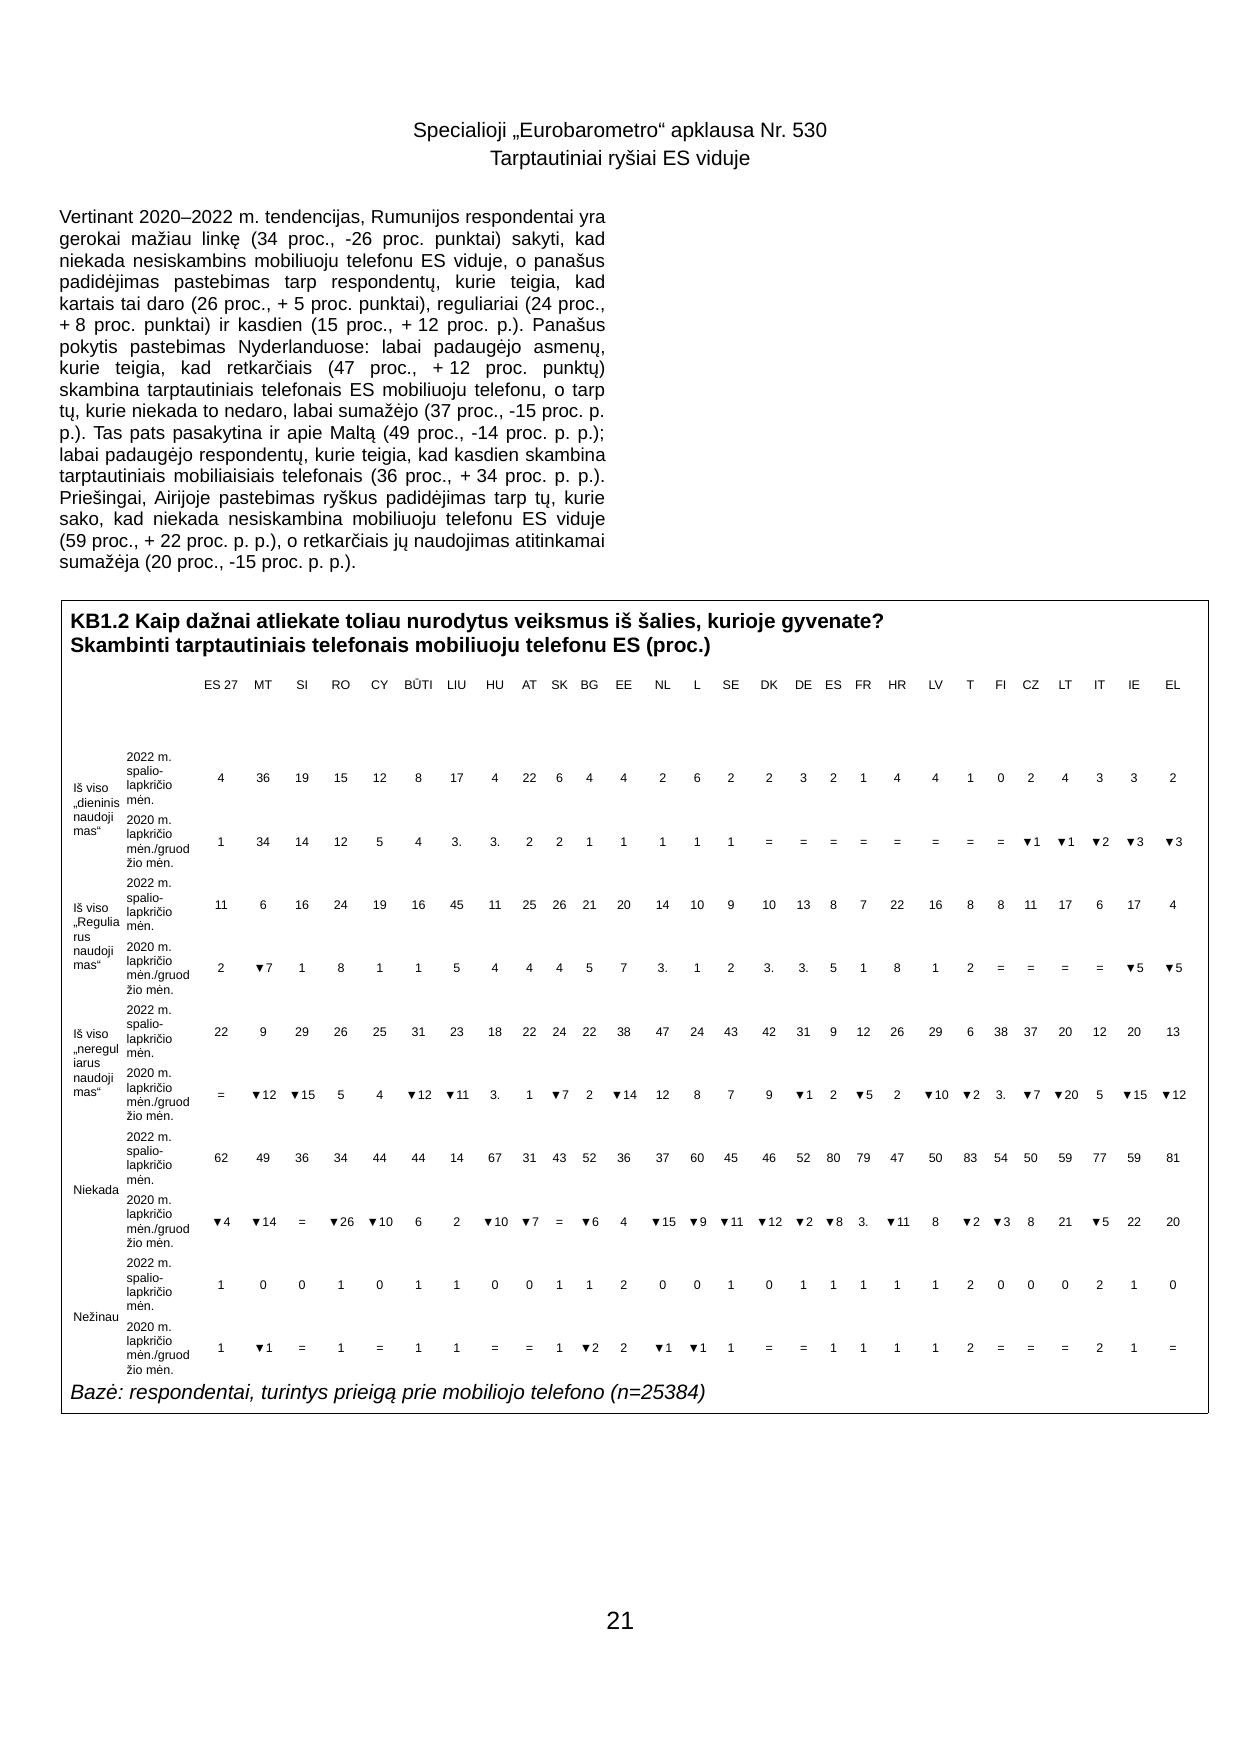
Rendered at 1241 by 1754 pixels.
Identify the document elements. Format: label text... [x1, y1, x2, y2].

table_cell [789, 714, 818, 746]
table_cell 2 [818, 1063, 848, 1126]
table_cell [604, 714, 643, 746]
table_cell 14 [643, 873, 682, 936]
table_cell 2 [878, 1063, 916, 1126]
table_cell 3. [475, 810, 514, 873]
table_cell 1 [789, 1253, 818, 1316]
table_cell 2 [955, 1316, 986, 1380]
table_cell 26 [544, 873, 574, 936]
table_header AT [514, 657, 544, 714]
table_header FI [986, 657, 1016, 714]
table_cell ▼2 [955, 1190, 986, 1253]
table_cell 5 [574, 936, 604, 1000]
table_header CY [360, 657, 399, 714]
table_cell 31 [789, 1000, 818, 1063]
table_cell 1 [878, 1316, 916, 1380]
table_cell 1 [399, 1253, 438, 1316]
table_header RO [321, 657, 360, 714]
table_cell 12 [848, 1000, 878, 1063]
table_cell 12 [360, 746, 399, 810]
table_cell 2022 m. spalio-lapkričio mėn. [124, 1253, 198, 1316]
table_cell 25 [360, 1000, 399, 1063]
table_cell 5 [438, 936, 475, 1000]
table_cell 50 [916, 1126, 955, 1190]
table_cell 7 [712, 1063, 749, 1126]
table_cell Iš viso „Reguliarus naudojimas“ [70, 873, 123, 1000]
table_cell [682, 714, 712, 746]
table_cell 9 [750, 1063, 788, 1126]
table_cell [283, 714, 321, 746]
table_cell = [750, 1316, 788, 1380]
table_cell 31 [514, 1126, 544, 1190]
table_header [124, 657, 198, 714]
table_cell 34 [244, 810, 282, 873]
table_cell 67 [475, 1126, 514, 1190]
table_cell ▼11 [878, 1190, 916, 1253]
table_cell ▼1 [789, 1063, 818, 1126]
table_header T [955, 657, 986, 714]
table_cell 8 [682, 1063, 712, 1126]
table_cell 13 [1153, 1000, 1192, 1063]
table_cell ▼2 [789, 1190, 818, 1253]
table_cell 1 [321, 1253, 360, 1316]
table_cell 1 [438, 1253, 475, 1316]
table_cell 2 [198, 936, 243, 1000]
table_cell 1 [878, 1253, 916, 1316]
table_cell 43 [712, 1000, 749, 1063]
table_header [70, 657, 123, 714]
table_header DK [750, 657, 788, 714]
table_header IE [1115, 657, 1153, 714]
table_cell 44 [360, 1126, 399, 1190]
table_cell [986, 714, 1016, 746]
table_header LIU [438, 657, 475, 714]
table_cell 79 [848, 1126, 878, 1190]
table_cell ▼1 [682, 1316, 712, 1380]
table_cell 6 [544, 746, 574, 810]
table_cell 15 [321, 746, 360, 810]
table_cell ▼12 [1153, 1063, 1192, 1126]
table_cell ▼5 [848, 1063, 878, 1126]
table_cell ▼26 [321, 1190, 360, 1253]
table_cell ▼15 [283, 1063, 321, 1126]
table_cell 4 [399, 810, 438, 873]
table_cell 25 [514, 873, 544, 936]
table_cell 1 [399, 1316, 438, 1380]
table_cell [198, 714, 243, 746]
table_cell 5 [321, 1063, 360, 1126]
table_cell 83 [955, 1126, 986, 1190]
table_cell 2 [604, 1316, 643, 1380]
table_cell [514, 714, 544, 746]
table_cell 21 [1046, 1190, 1084, 1253]
table_cell ▼14 [604, 1063, 643, 1126]
table_cell 19 [360, 873, 399, 936]
table_cell Niekada [70, 1126, 123, 1253]
table_cell 20 [1115, 1000, 1153, 1063]
table_cell 4 [544, 936, 574, 1000]
table_cell = [789, 810, 818, 873]
table_cell 2022 m. spalio-lapkričio mėn. [124, 873, 198, 936]
table_header ES [818, 657, 848, 714]
table_cell ▼11 [438, 1063, 475, 1126]
table_cell 36 [244, 746, 282, 810]
table_cell 1 [682, 810, 712, 873]
table_cell 49 [244, 1126, 282, 1190]
table_cell 42 [750, 1000, 788, 1063]
table_cell 2020 m. lapkričio mėn./gruodžio mėn. [124, 1190, 198, 1253]
table_cell 8 [878, 936, 916, 1000]
table_cell ▼6 [574, 1190, 604, 1253]
table_cell 29 [283, 1000, 321, 1063]
table_cell 1 [916, 936, 955, 1000]
table_cell 3. [475, 1063, 514, 1126]
table_cell 1 [604, 810, 643, 873]
table_header BG [574, 657, 604, 714]
table_cell 29 [916, 1000, 955, 1063]
table_cell 22 [514, 1000, 544, 1063]
table_cell 2 [818, 746, 848, 810]
table_cell 3. [643, 936, 682, 1000]
table_header NL [643, 657, 682, 714]
table_cell 18 [475, 1000, 514, 1063]
table_cell 11 [475, 873, 514, 936]
table_cell 43 [544, 1126, 574, 1190]
table_cell = [514, 1316, 544, 1380]
table_cell 47 [878, 1126, 916, 1190]
table_cell 45 [438, 873, 475, 936]
table_cell 22 [574, 1000, 604, 1063]
table_cell 12 [1085, 1000, 1114, 1063]
table_cell ▼5 [1085, 1190, 1114, 1253]
table_cell 2 [712, 936, 749, 1000]
table_cell 26 [878, 1000, 916, 1063]
table_cell 1 [712, 810, 749, 873]
table_cell 2020 m. lapkričio mėn./gruodžio mėn. [124, 1063, 198, 1126]
table_cell 3. [750, 936, 788, 1000]
table_cell 1 [283, 936, 321, 1000]
table_cell 8 [399, 746, 438, 810]
table_cell ▼10 [360, 1190, 399, 1253]
table_cell 2 [1153, 746, 1192, 810]
table_cell 4 [878, 746, 916, 810]
table_cell ▼10 [916, 1063, 955, 1126]
text KB1.2 Kaip dažnai atliekate toliau nurodytus veiksmus iš šalies, kurioje gyvenate? [70, 609, 1199, 633]
table_cell ▼15 [1115, 1063, 1153, 1126]
table_cell 0 [682, 1253, 712, 1316]
table_cell 3 [1115, 746, 1153, 810]
table_cell ▼7 [544, 1063, 574, 1126]
table_cell = [1046, 936, 1084, 1000]
table_cell 3 [1085, 746, 1114, 810]
table_cell ▼7 [514, 1190, 544, 1253]
text Bazė: respondentai, turintys prieigą prie mobiliojo telefono (n=25384) [70, 1380, 1199, 1404]
table_cell 4 [574, 746, 604, 810]
table_cell 2 [1016, 746, 1046, 810]
table_cell = [1085, 936, 1114, 1000]
table_cell 1 [1115, 1253, 1153, 1316]
table_cell ▼12 [399, 1063, 438, 1126]
table_cell = [283, 1190, 321, 1253]
table_cell ▼14 [244, 1190, 282, 1253]
table_cell ▼3 [986, 1190, 1016, 1253]
table_cell 60 [682, 1126, 712, 1190]
table_cell = [986, 1316, 1016, 1380]
table_cell 2 [544, 810, 574, 873]
table_cell 1 [848, 746, 878, 810]
table_cell = [360, 1316, 399, 1380]
table_header EE [604, 657, 643, 714]
table_header DE [789, 657, 818, 714]
table_cell 0 [1046, 1253, 1084, 1316]
table_cell ▼4 [198, 1190, 243, 1253]
table_cell 0 [244, 1253, 282, 1316]
table_cell 4 [360, 1063, 399, 1126]
table_cell = [916, 810, 955, 873]
table_cell [544, 714, 574, 746]
table_cell 26 [321, 1000, 360, 1063]
table_cell 20 [604, 873, 643, 936]
table_cell 0 [283, 1253, 321, 1316]
table_cell = [750, 810, 788, 873]
table_cell 44 [399, 1126, 438, 1190]
table_cell 31 [399, 1000, 438, 1063]
table_cell 77 [1085, 1126, 1114, 1190]
table_cell [475, 714, 514, 746]
table_cell 2022 m. spalio-lapkričio mėn. [124, 1126, 198, 1190]
table_cell [916, 714, 955, 746]
table_cell 1 [574, 1253, 604, 1316]
table_cell ▼7 [244, 936, 282, 1000]
table_cell = [955, 810, 986, 873]
table_cell 3 [789, 746, 818, 810]
table_cell [750, 714, 788, 746]
table_cell = [1153, 1316, 1192, 1380]
table_header LT [1046, 657, 1084, 714]
table_cell 9 [244, 1000, 282, 1063]
table_cell 6 [955, 1000, 986, 1063]
table_cell 1 [848, 936, 878, 1000]
table_cell ▼15 [643, 1190, 682, 1253]
table_cell [399, 714, 438, 746]
table_cell [360, 714, 399, 746]
table_header SK [544, 657, 574, 714]
table_cell 16 [916, 873, 955, 936]
table_cell 4 [475, 936, 514, 1000]
table_cell 0 [1016, 1253, 1046, 1316]
table_cell 34 [321, 1126, 360, 1190]
table_cell 5 [360, 810, 399, 873]
table_cell 4 [475, 746, 514, 810]
table_cell 45 [712, 1126, 749, 1190]
table_cell 4 [514, 936, 544, 1000]
table_cell 52 [789, 1126, 818, 1190]
table_cell 1 [955, 746, 986, 810]
table_cell Iš viso „dieninis naudojimas“ [70, 746, 123, 873]
table_cell = [878, 810, 916, 873]
table_cell 2020 m. lapkričio mėn./gruodžio mėn. [124, 1316, 198, 1380]
table_cell ▼5 [1115, 936, 1153, 1000]
table_cell ▼1 [1046, 810, 1084, 873]
table_cell 2 [514, 810, 544, 873]
table_cell ▼9 [682, 1190, 712, 1253]
table_cell 1 [544, 1316, 574, 1380]
table_cell 4 [604, 1190, 643, 1253]
table_cell = [1016, 1316, 1046, 1380]
table_header ES 27 [198, 657, 243, 714]
table_cell ▼11 [712, 1190, 749, 1253]
table_cell 0 [986, 1253, 1016, 1316]
table_cell 8 [321, 936, 360, 1000]
table_cell 0 [360, 1253, 399, 1316]
table_cell [818, 714, 848, 746]
table_cell 1 [916, 1253, 955, 1316]
table_header HR [878, 657, 916, 714]
table_cell 22 [878, 873, 916, 936]
table_cell 8 [916, 1190, 955, 1253]
table_cell 3. [438, 810, 475, 873]
table_cell 1 [1115, 1316, 1153, 1380]
table_cell [1153, 714, 1192, 746]
table_cell 1 [360, 936, 399, 1000]
table_cell 6 [244, 873, 282, 936]
table_cell ▼12 [244, 1063, 282, 1126]
table_cell [70, 714, 123, 746]
table_cell [1016, 714, 1046, 746]
table_cell 1 [712, 1253, 749, 1316]
table_cell 16 [283, 873, 321, 936]
table_cell [712, 714, 749, 746]
table_cell 47 [643, 1000, 682, 1063]
table_cell 19 [283, 746, 321, 810]
table_cell [1085, 714, 1114, 746]
table_cell ▼2 [574, 1316, 604, 1380]
table_cell 17 [1115, 873, 1153, 936]
table_cell 2022 m. spalio-lapkričio mėn. [124, 746, 198, 810]
table_cell 2 [750, 746, 788, 810]
table_cell ▼2 [1085, 810, 1114, 873]
table_cell 1 [818, 1316, 848, 1380]
table_cell 10 [682, 873, 712, 936]
table_cell 17 [1046, 873, 1084, 936]
table_cell 1 [643, 810, 682, 873]
table_cell = [986, 936, 1016, 1000]
table_cell = [848, 810, 878, 873]
table_cell 54 [986, 1126, 1016, 1190]
table_cell 24 [544, 1000, 574, 1063]
table_cell 0 [643, 1253, 682, 1316]
table_cell 2 [438, 1190, 475, 1253]
table_cell 24 [682, 1000, 712, 1063]
table_cell 38 [986, 1000, 1016, 1063]
table_cell Iš viso „nereguliarus naudojimas“ [70, 1000, 123, 1126]
table_cell 17 [438, 746, 475, 810]
table_cell 0 [750, 1253, 788, 1316]
table_cell 3. [986, 1063, 1016, 1126]
table_cell 37 [643, 1126, 682, 1190]
table_header HU [475, 657, 514, 714]
table_cell 1 [399, 936, 438, 1000]
table_cell [878, 714, 916, 746]
table_cell 46 [750, 1126, 788, 1190]
table_cell [1115, 714, 1153, 746]
table_cell 59 [1115, 1126, 1153, 1190]
table_cell ▼12 [750, 1190, 788, 1253]
table_cell = [1016, 936, 1046, 1000]
table_cell ▼1 [1016, 810, 1046, 873]
table_cell 8 [986, 873, 1016, 936]
table_header MT [244, 657, 282, 714]
table_cell 0 [514, 1253, 544, 1316]
table_cell 24 [321, 873, 360, 936]
table_cell 36 [283, 1126, 321, 1190]
table_cell 0 [475, 1253, 514, 1316]
table_cell 2 [1085, 1253, 1114, 1316]
table_cell [438, 714, 475, 746]
table_cell 2022 m. spalio-lapkričio mėn. [124, 1000, 198, 1063]
table_cell 1 [712, 1316, 749, 1380]
table_cell [643, 714, 682, 746]
table_cell [321, 714, 360, 746]
table_cell 14 [283, 810, 321, 873]
table_cell 1 [848, 1253, 878, 1316]
table_header LV [916, 657, 955, 714]
table_cell 6 [1085, 873, 1114, 936]
table_cell 8 [818, 873, 848, 936]
table_cell 3. [848, 1190, 878, 1253]
table_cell 2 [604, 1253, 643, 1316]
table_header EL [1153, 657, 1192, 714]
table_cell 2 [574, 1063, 604, 1126]
table_cell 1 [198, 1316, 243, 1380]
table_cell 11 [1016, 873, 1046, 936]
table_cell 1 [916, 1316, 955, 1380]
table_cell 38 [604, 1000, 643, 1063]
table_cell 4 [1153, 873, 1192, 936]
table_cell 1 [848, 1316, 878, 1380]
table_cell 1 [818, 1253, 848, 1316]
table_cell 23 [438, 1000, 475, 1063]
table_header SE [712, 657, 749, 714]
table_cell 22 [198, 1000, 243, 1063]
table_cell 21 [574, 873, 604, 936]
table_cell 2 [955, 1253, 986, 1316]
table_cell 9 [818, 1000, 848, 1063]
table_cell ▼1 [643, 1316, 682, 1380]
table_cell = [475, 1316, 514, 1380]
table_cell 8 [1016, 1190, 1046, 1253]
text Vertinant 2020–2022 m. tendencijas, Rumunijos respondentai yra gerokai mažiau linkę (34 proc., -26 proc. punktai) sakyti, kad niekada nesiskambins mobiliuoju telefonu ES viduje, o panašus padidėjimas pastebimas tarp respondentų, kurie teigia, kad kartais tai daro (26 proc., + 5 proc. punktai), reguliariai (24 proc., + 8 proc. punktai) ir kasdien (15 proc., + 12 proc. p.). Panašus pokytis pastebimas Nyderlanduose: labai padaugėjo asmenų, kurie teigia, kad retkarčiais (47 proc., + 12 proc. punktų) skambina tarptautiniais telefonais ES mobiliuoju telefonu, o tarp tų, kurie niekada to nedaro, labai sumažėjo (37 proc., -15 proc. p. p.). Tas pats pasakytina ir apie Maltą (49 proc., -14 proc. p. p.); labai padaugėjo respondentų, kurie teigia, kad kasdien skambina tarptautiniais mobiliaisiais telefonais (36 proc., + 34 proc. p. p.). Priešingai, Airijoje pastebimas ryškus padidėjimas tarp tų, kurie sako, kad niekada nesiskambina mobiliuoju telefonu ES viduje (59 proc., + 22 proc. p. p.), o retkarčiais jų naudojimas atitinkamai sumažėja (20 proc., -15 proc. p. p.). [59, 206, 605, 573]
table_cell [124, 714, 198, 746]
table_cell 4 [916, 746, 955, 810]
table_cell [955, 714, 986, 746]
table_cell 1 [321, 1316, 360, 1380]
table_header CZ [1016, 657, 1046, 714]
table_cell 36 [604, 1126, 643, 1190]
table_cell 2 [955, 936, 986, 1000]
table_cell 6 [682, 746, 712, 810]
table_cell 20 [1153, 1190, 1192, 1253]
table_cell 1 [198, 810, 243, 873]
table_cell ▼3 [1115, 810, 1153, 873]
table_cell 2 [1085, 1316, 1114, 1380]
table_cell 12 [643, 1063, 682, 1126]
table_cell 4 [198, 746, 243, 810]
table_cell 12 [321, 810, 360, 873]
table_cell 0 [986, 746, 1016, 810]
table_cell 8 [955, 873, 986, 936]
table_cell 37 [1016, 1000, 1046, 1063]
table_cell 6 [399, 1190, 438, 1253]
table_cell = [283, 1316, 321, 1380]
table_cell ▼8 [818, 1190, 848, 1253]
table_cell 10 [750, 873, 788, 936]
table_cell 9 [712, 873, 749, 936]
table_cell ▼10 [475, 1190, 514, 1253]
table_cell = [1046, 1316, 1084, 1380]
table_cell ▼1 [244, 1316, 282, 1380]
table_cell 2020 m. lapkričio mėn./gruodžio mėn. [124, 810, 198, 873]
table_cell 1 [198, 1253, 243, 1316]
table_cell 5 [1085, 1063, 1114, 1126]
table_cell = [986, 810, 1016, 873]
table_cell 11 [198, 873, 243, 936]
table_cell 22 [514, 746, 544, 810]
table_cell 1 [514, 1063, 544, 1126]
table_cell 2 [712, 746, 749, 810]
table_cell 1 [682, 936, 712, 1000]
table_cell 7 [848, 873, 878, 936]
table_cell 16 [399, 873, 438, 936]
table_cell 59 [1046, 1126, 1084, 1190]
table_header FR [848, 657, 878, 714]
table_cell 14 [438, 1126, 475, 1190]
table_cell = [544, 1190, 574, 1253]
table_cell 13 [789, 873, 818, 936]
table_cell 62 [198, 1126, 243, 1190]
table_cell 1 [544, 1253, 574, 1316]
table_cell 50 [1016, 1126, 1046, 1190]
table_cell [1046, 714, 1084, 746]
table_cell [244, 714, 282, 746]
table_cell Nežinau [70, 1253, 123, 1380]
table_header L [682, 657, 712, 714]
table_cell 1 [574, 810, 604, 873]
text Skambinti tarptautiniais telefonais mobiliuoju telefonu ES (proc.) [70, 633, 1199, 657]
table_cell 0 [1153, 1253, 1192, 1316]
table_cell 1 [438, 1316, 475, 1380]
table_cell 4 [1046, 746, 1084, 810]
table_cell ▼3 [1153, 810, 1192, 873]
table_cell 4 [604, 746, 643, 810]
table_cell [574, 714, 604, 746]
table_cell ▼20 [1046, 1063, 1084, 1126]
table_cell 5 [818, 936, 848, 1000]
table_cell = [818, 810, 848, 873]
table_cell ▼5 [1153, 936, 1192, 1000]
table_header IT [1085, 657, 1114, 714]
table_cell 81 [1153, 1126, 1192, 1190]
table_cell 2 [643, 746, 682, 810]
table_cell = [198, 1063, 243, 1126]
table_cell 2020 m. lapkričio mėn./gruodžio mėn. [124, 936, 198, 1000]
table_cell 52 [574, 1126, 604, 1190]
table_header SI [283, 657, 321, 714]
table_cell 7 [604, 936, 643, 1000]
table_cell 20 [1046, 1000, 1084, 1063]
table_cell 80 [818, 1126, 848, 1190]
table_cell 3. [789, 936, 818, 1000]
table_cell ▼2 [955, 1063, 986, 1126]
table_cell 22 [1115, 1190, 1153, 1253]
table_header BŪTI [399, 657, 438, 714]
table_cell = [789, 1316, 818, 1380]
table_cell [848, 714, 878, 746]
table_cell ▼7 [1016, 1063, 1046, 1126]
